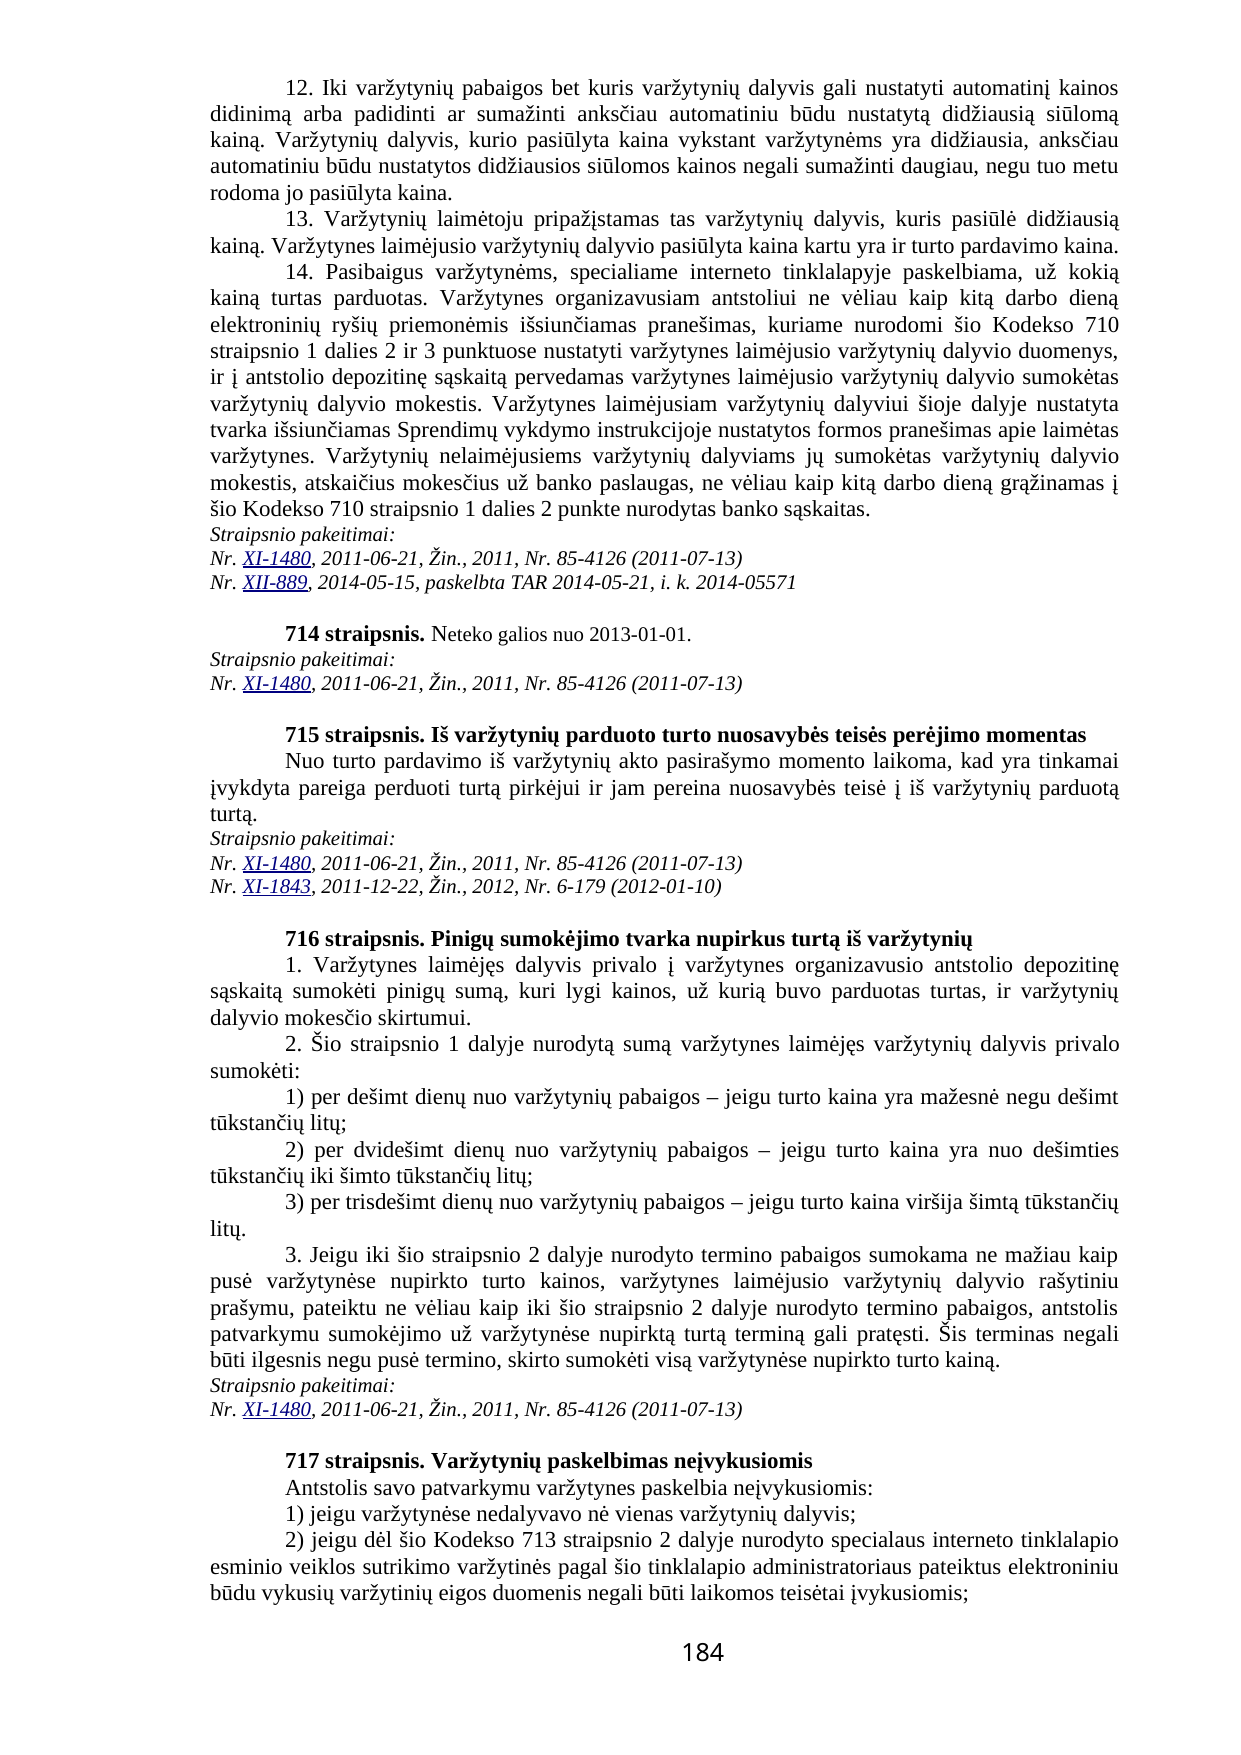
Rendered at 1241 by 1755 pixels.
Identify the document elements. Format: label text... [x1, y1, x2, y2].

text Nr. XI-1480, 2011-06-21, Žin., 2011, Nr. 85-4126 (2011-07-13) [210, 1397, 1120, 1421]
text Straipsnio pakeitimai: [210, 522, 1120, 546]
text 13. Varžytynių laimėtoju pripažįstamas tas varžytynių dalyvis, kuris pasiūlė didžiausią kainą. Varžytynes laimėjusio varžytynių dalyvio pasiūlyta kaina kartu yra ir turto pardavimo kaina. [210, 205, 1120, 258]
text 14. Pasibaigus varžytynėms, specialiame interneto tinklalapyje paskelbiama, už kokią kainą turtas parduotas. Varžytynes organizavusiam antstoliui ne vėliau kaip kitą darbo dieną elektroninių ryšių priemonėmis išsiunčiamas pranešimas, kuriame nurodomi šio Kodekso 710 straipsnio 1 dalies 2 ir 3 punktuose nustatyti varžytynes laimėjusio varžytynių dalyvio duomenys, ir į antstolio depozitinę sąskaitą pervedamas varžytynes laimėjusio varžytynių dalyvio sumokėtas varžytynių dalyvio mokestis. Varžytynes laimėjusiam varžytynių dalyviui šioje dalyje nustatyta tvarka išsiunčiamas Sprendimų vykdymo instrukcijoje nustatytos formos pranešimas apie laimėtas varžytynes. Varžytynių nelaimėjusiems varžytynių dalyviams jų sumokėtas varžytynių dalyvio mokestis, atskaičius mokesčius už banko paslaugas, ne vėliau kaip kitą darbo dieną grąžinamas į šio Kodekso 710 straipsnio 1 dalies 2 punkte nurodytas banko sąskaitas. [210, 258, 1120, 522]
text Straipsnio pakeitimai: [210, 826, 1120, 850]
text 1. Varžytynes laimėjęs dalyvis privalo į varžytynes organizavusio antstolio depozitinę sąskaitą sumokėti pinigų sumą, kuri lygi kainos, už kurią buvo parduotas turtas, ir varžytynių dalyvio mokesčio skirtumui. [210, 951, 1120, 1030]
text Nr. XI-1843, 2011-12-22, Žin., 2012, Nr. 6-179 (2012-01-10) [210, 874, 1120, 898]
text Antstolis savo patvarkymu varžytynes paskelbia neįvykusiomis: [210, 1474, 1120, 1500]
text 2) per dvidešimt dienų nuo varžytynių pabaigos – jeigu turto kaina yra nuo dešimties tūkstančių iki šimto tūkstančių litų; [210, 1136, 1120, 1188]
text Nuo turto pardavimo iš varžytynių akto pasirašymo momento laikoma, kad yra tinkamai įvykdyta pareiga perduoti turtą pirkėjui ir jam pereina nuosavybės teisė į iš varžytynių parduotą turtą. [210, 747, 1120, 826]
text Nr. XI-1480, 2011-06-21, Žin., 2011, Nr. 85-4126 (2011-07-13) [210, 671, 1120, 694]
text 716 straipsnis. Pinigų sumokėjimo tvarka nupirkus turtą iš varžytynių [210, 925, 1120, 951]
text Straipsnio pakeitimai: [210, 646, 1120, 671]
text 714 straipsnis. Neteko galios nuo 2013-01-01. [210, 620, 1120, 646]
text 715 straipsnis. Iš varžytynių parduoto turto nuosavybės teisės perėjimo momentas [285, 721, 1120, 747]
text 12. Iki varžytynių pabaigos bet kuris varžytynių dalyvis gali nustatyti automatinį kainos didinimą arba padidinti ar sumažinti anksčiau automatiniu būdu nustatytą didžiausią siūlomą kainą. Varžytynių dalyvis, kurio pasiūlyta kaina vykstant varžytynėms yra didžiausia, anksčiau automatiniu būdu nustatytos didžiausios siūlomos kainos negali sumažinti daugiau, negu tuo metu rodoma jo pasiūlyta kaina. [210, 73, 1120, 205]
text 3) per trisdešimt dienų nuo varžytynių pabaigos – jeigu turto kaina viršija šimtą tūkstančių litų. [210, 1188, 1120, 1241]
text 1) jeigu varžytynėse nedalyvavo nė vienas varžytynių dalyvis; [210, 1500, 1120, 1526]
text Nr. XI-1480, 2011-06-21, Žin., 2011, Nr. 85-4126 (2011-07-13) [210, 850, 1120, 874]
text 2) jeigu dėl šio Kodekso 713 straipsnio 2 dalyje nurodyto specialaus interneto tinklalapio esminio veiklos sutrikimo varžytinės pagal šio tinklalapio administratoriaus pateiktus elektroniniu būdu vykusių varžytinių eigos duomenis negali būti laikomos teisėtai įvykusiomis; [210, 1526, 1120, 1606]
text 1) per dešimt dienų nuo varžytynių pabaigos – jeigu turto kaina yra mažesnė negu dešimt tūkstančių litų; [210, 1083, 1120, 1136]
text 717 straipsnis. Varžytynių paskelbimas neįvykusiomis [210, 1447, 1120, 1474]
text Nr. XI-1480, 2011-06-21, Žin., 2011, Nr. 85-4126 (2011-07-13) [210, 546, 1120, 570]
text 2. Šio straipsnio 1 dalyje nurodytą sumą varžytynes laimėjęs varžytynių dalyvis privalo sumokėti: [210, 1030, 1120, 1083]
text 3. Jeigu iki šio straipsnio 2 dalyje nurodyto termino pabaigos sumokama ne mažiau kaip pusė varžytynėse nupirkto turto kainos, varžytynes laimėjusio varžytynių dalyvio rašytiniu prašymu, pateiktu ne vėliau kaip iki šio straipsnio 2 dalyje nurodyto termino pabaigos, antstolis patvarkymu sumokėjimo už varžytynėse nupirktą turtą terminą gali pratęsti. Šis terminas negali būti ilgesnis negu pusė termino, skirto sumokėti visą varžytynėse nupirkto turto kainą. [210, 1241, 1120, 1373]
text Nr. XII-889, 2014-05-15, paskelbta TAR 2014-05-21, i. k. 2014-05571 [210, 570, 1120, 594]
text Straipsnio pakeitimai: [210, 1373, 1120, 1397]
